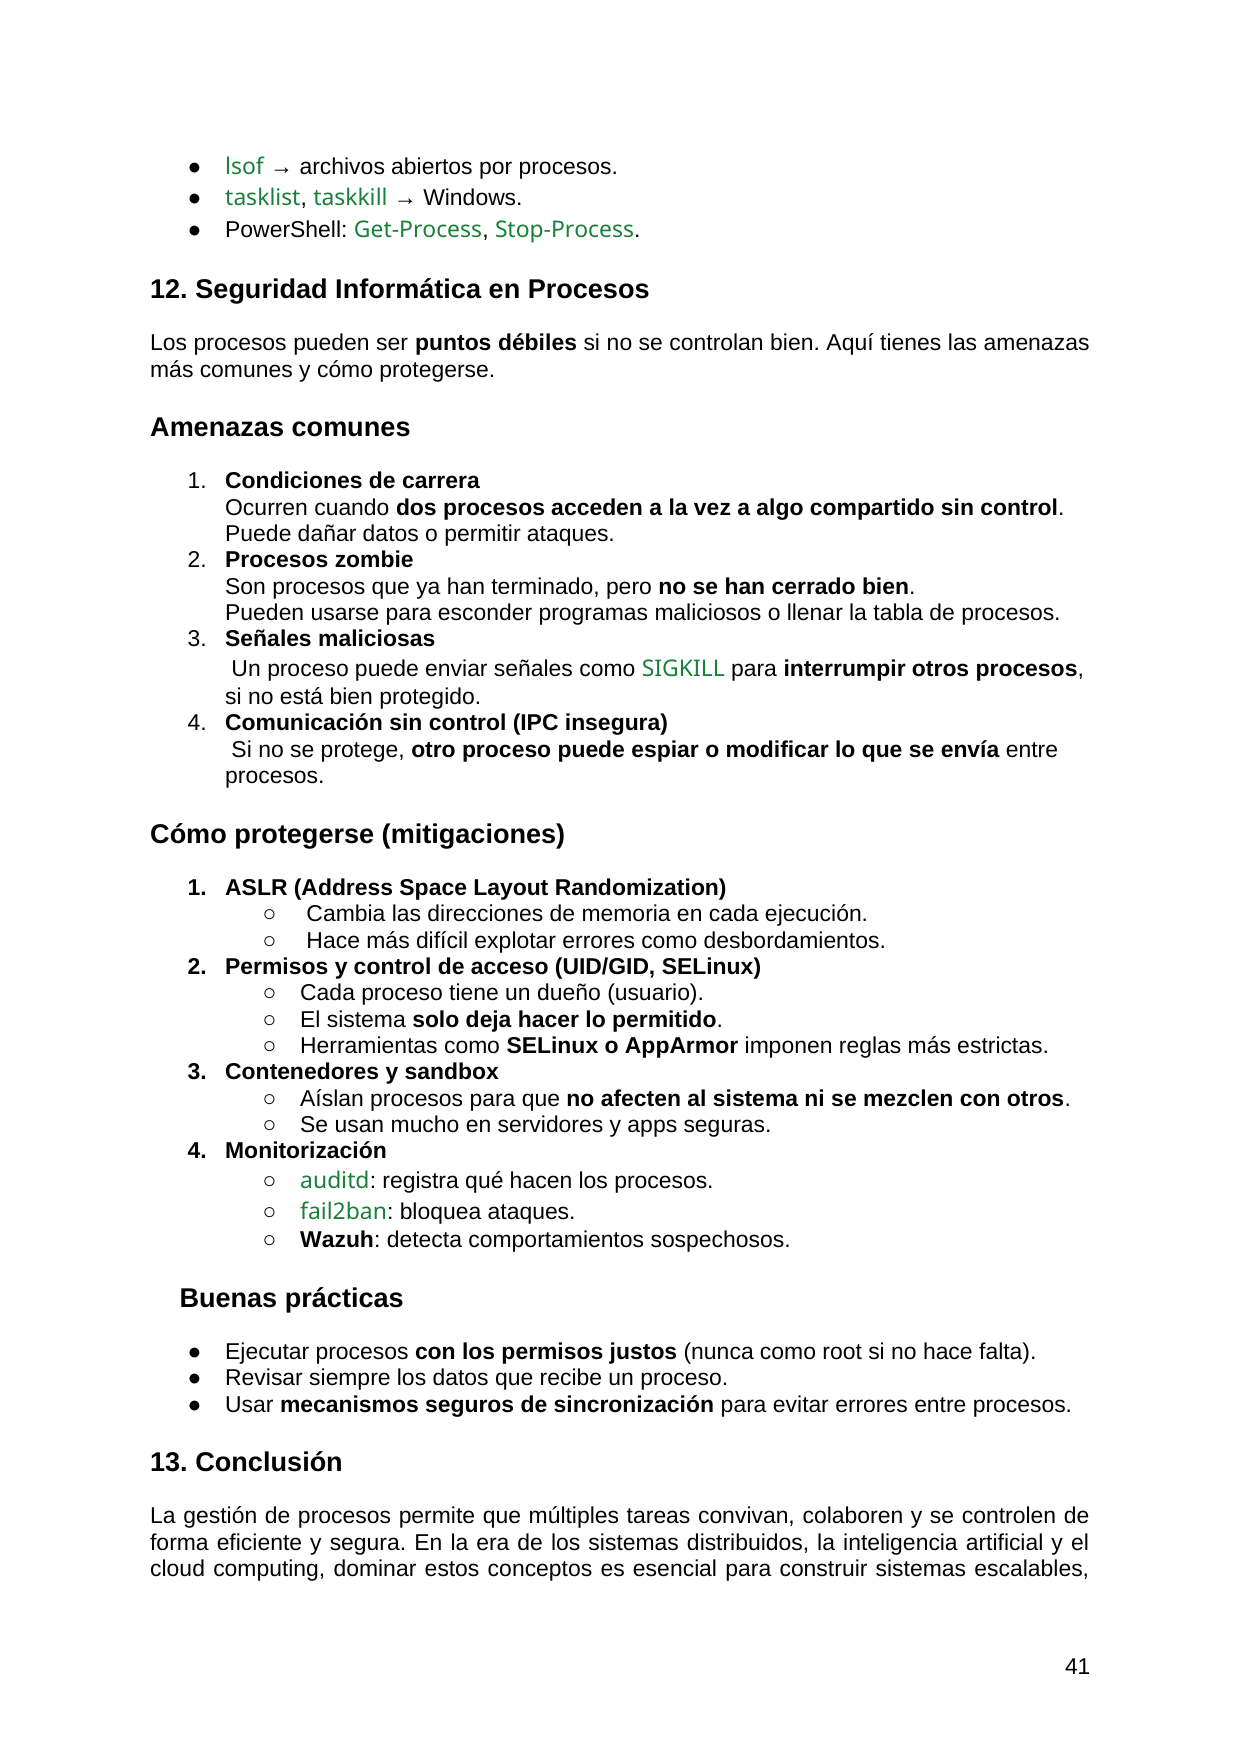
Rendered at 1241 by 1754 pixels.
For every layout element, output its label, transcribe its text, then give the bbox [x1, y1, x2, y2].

text La gestión de procesos permite que múltiples tareas convivan, colaboren y se controlen de forma eficiente y segura. En la era de los sistemas distribuidos, la inteligencia artificial y el cloud computing, dominar estos conceptos es esencial para construir sistemas escalables, [150, 1502, 1090, 1582]
list Herramientas como SELinux o AppArmor imponen reglas más estrictas. [262, 1032, 1090, 1058]
list Ejecutar procesos con los permisos justos (nunca como root si no hace falta). [187, 1338, 1090, 1364]
list Contenedores y sandbox [187, 1058, 1090, 1085]
text Los procesos pueden ser puntos débiles si no se controlan bien. Aquí tienes las amenazas más comunes y cómo protegerse. [150, 329, 1090, 382]
list fail2ban: bloquea ataques. [262, 1195, 1090, 1226]
list El sistema solo deja hacer lo permitido. [262, 1006, 1090, 1032]
list Procesos zombie Son procesos que ya han terminado, pero no se han cerrado bien. Pueden usarse para esconder programas maliciosos o llenar la tabla de procesos. [187, 546, 1090, 625]
subtitle Amenazas comunes [150, 411, 1090, 442]
list Comunicación sin control (IPC insegura) Si no se protege, otro proceso puede espiar o modificar lo que se envía entre procesos. [187, 709, 1090, 788]
list Wazuh: detecta comportamientos sospechosos. [262, 1226, 1090, 1253]
list Señales maliciosas Un proceso puede enviar señales como SIGKILL para interrumpir otros procesos, si no está bien protegido. [187, 625, 1090, 709]
list Revisar siempre los datos que recibe un proceso. [187, 1364, 1090, 1391]
subtitle 13. Conclusión [150, 1446, 1090, 1477]
list Monitorización [187, 1137, 1090, 1164]
list Cada proceso tiene un dueño (usuario). [262, 979, 1090, 1006]
list auditd: registra qué hacen los procesos. [262, 1164, 1090, 1195]
list PowerShell: Get-Process, Stop-Process. [187, 212, 1090, 244]
list Aíslan procesos para que no afecten al sistema ni se mezclen con otros. [262, 1085, 1090, 1111]
list tasklist, taskkill → Windows. [187, 181, 1090, 212]
subtitle 12. Seguridad Informática en Procesos [150, 273, 1090, 304]
subtitle Buenas prácticas [179, 1282, 1090, 1313]
subtitle Cómo protegerse (mitigaciones) [150, 818, 1090, 849]
list Permisos y control de acceso (UID/GID, SELinux) [187, 953, 1090, 979]
list Condiciones de carrera Ocurren cuando dos procesos acceden a la vez a algo compartido sin control. Puede dañar datos o permitir ataques. [187, 467, 1090, 546]
list Se usan mucho en servidores y apps seguras. [262, 1111, 1090, 1137]
list ASLR (Address Space Layout Randomization) [187, 874, 1090, 900]
list Usar mecanismos seguros de sincronización para evitar errores entre procesos. [187, 1391, 1090, 1417]
list Cambia las direcciones de memoria en cada ejecución. [262, 900, 1090, 927]
list Hace más difícil explotar errores como desbordamientos. [262, 927, 1090, 953]
list lsof → archivos abiertos por procesos. [187, 150, 1090, 181]
